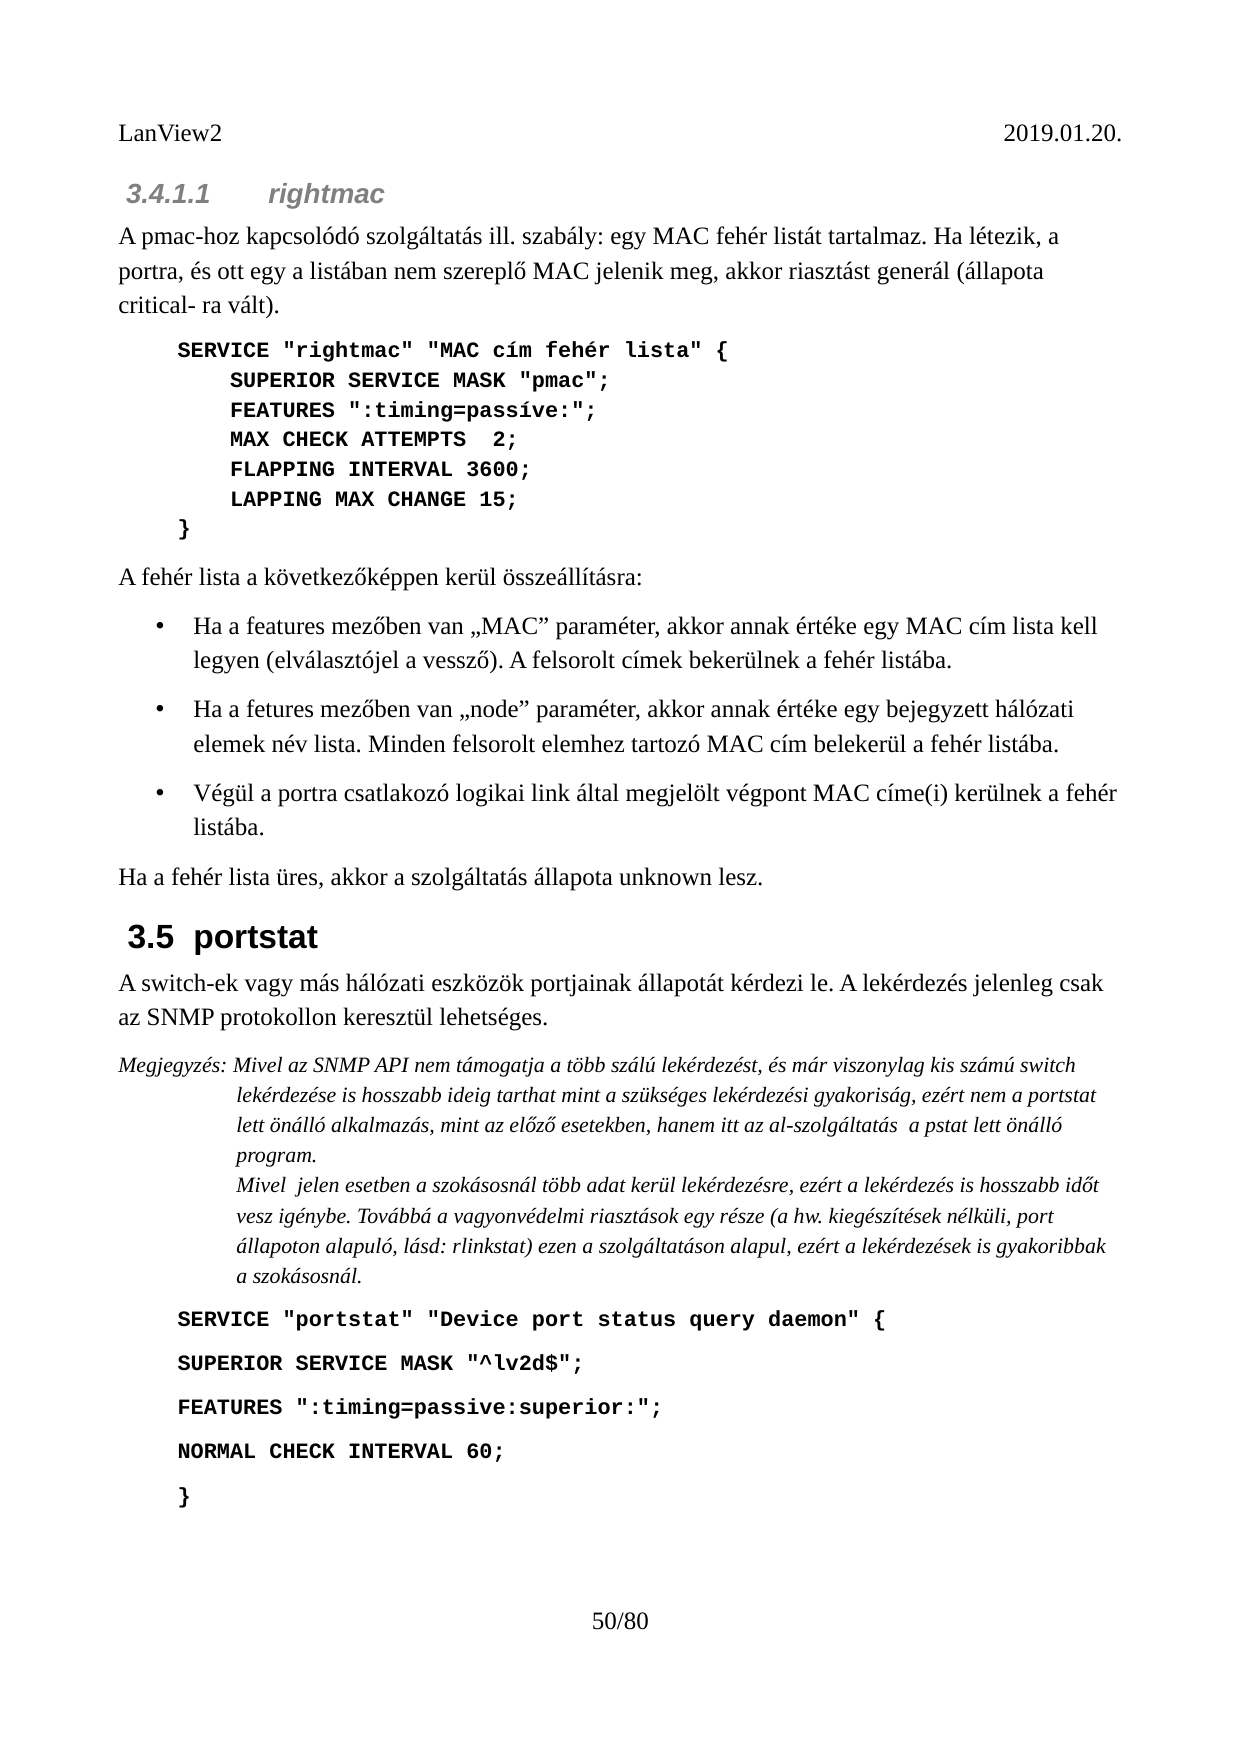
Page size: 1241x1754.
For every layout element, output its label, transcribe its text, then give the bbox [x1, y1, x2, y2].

list Ha a features mezőben van „MAC” paraméter, akkor annak értéke egy MAC cím lista kell legyen (elválasztójel a vessző). A felsorolt címek bekerülnek a fehér listába. [156, 611, 1122, 674]
subtitle rightmac [118, 177, 1122, 209]
text SERVICE "rightmac" "MAC cím fehér lista" { SUPERIOR SERVICE MASK "pmac"; FEATURES ":timing=passíve:"; MAX CHECK ATTEMPTS 2; FLAPPING INTERVAL 3600; LAPPING MAX CHANGE 15; } [177, 339, 1122, 542]
subtitle portstat [118, 917, 1122, 956]
text FEATURES ":timing=passive:superior:"; [177, 1396, 1122, 1421]
text A fehér lista a következőképpen kerül összeállításra: [118, 562, 1122, 591]
list Végül a portra csatlakozó logikai link által megjelölt végpont MAC címe(i) kerülnek a fehér listába. [156, 778, 1122, 841]
text A pmac-hoz kapcsolódó szolgáltatás ill. szabály: egy MAC fehér listát tartalmaz. Ha létezik, a portra, és ott egy a listában nem szereplő MAC jelenik meg, akkor riasztást generál (állapota critical- ra vált). [118, 221, 1122, 319]
text } [177, 1485, 1122, 1510]
text Megjegyzés: Mivel az SNMP API nem támogatja a több szálú lekérdezést, és már viszonylag kis számú switch lekérdezése is hosszabb ideig tarthat mint a szükséges lekérdezési gyakoriság, ezért nem a portstat lett önálló alkalmazás, mint az előző esetekben, hanem itt az al-szolgáltatás a pstat lett önálló program. Mivel jelen esetben a szokásosnál több adat kerül lekérdezésre, ezért a lekérdezés is hosszabb időt vesz igénybe. Továbbá a vagyonvédelmi riasztások egy része (a hw. kiegészítések nélküli, port állapoton alapuló, lásd: rlinkstat) ezen a szolgáltatáson alapul, ezért a lekérdezések is gyakoribbak a szokásosnál. [118, 1052, 1122, 1288]
text Ha a fehér lista üres, akkor a szolgáltatás állapota unknown lesz. [118, 862, 1122, 890]
text SUPERIOR SERVICE MASK "^lv2d$"; [177, 1352, 1122, 1377]
text SERVICE "portstat" "Device port status query daemon" { [177, 1308, 1122, 1333]
list Ha a fetures mezőben van „node” paraméter, akkor annak értéke egy bejegyzett hálózati elemek név lista. Minden felsorolt elemhez tartozó MAC cím belekerül a fehér listába. [156, 694, 1122, 758]
text A switch-ek vagy más hálózati eszközök portjainak állapotát kérdezi le. A lekérdezés jelenleg csak az SNMP protokollon keresztül lehetséges. [118, 968, 1122, 1031]
text NORMAL CHECK INTERVAL 60; [177, 1441, 1122, 1465]
